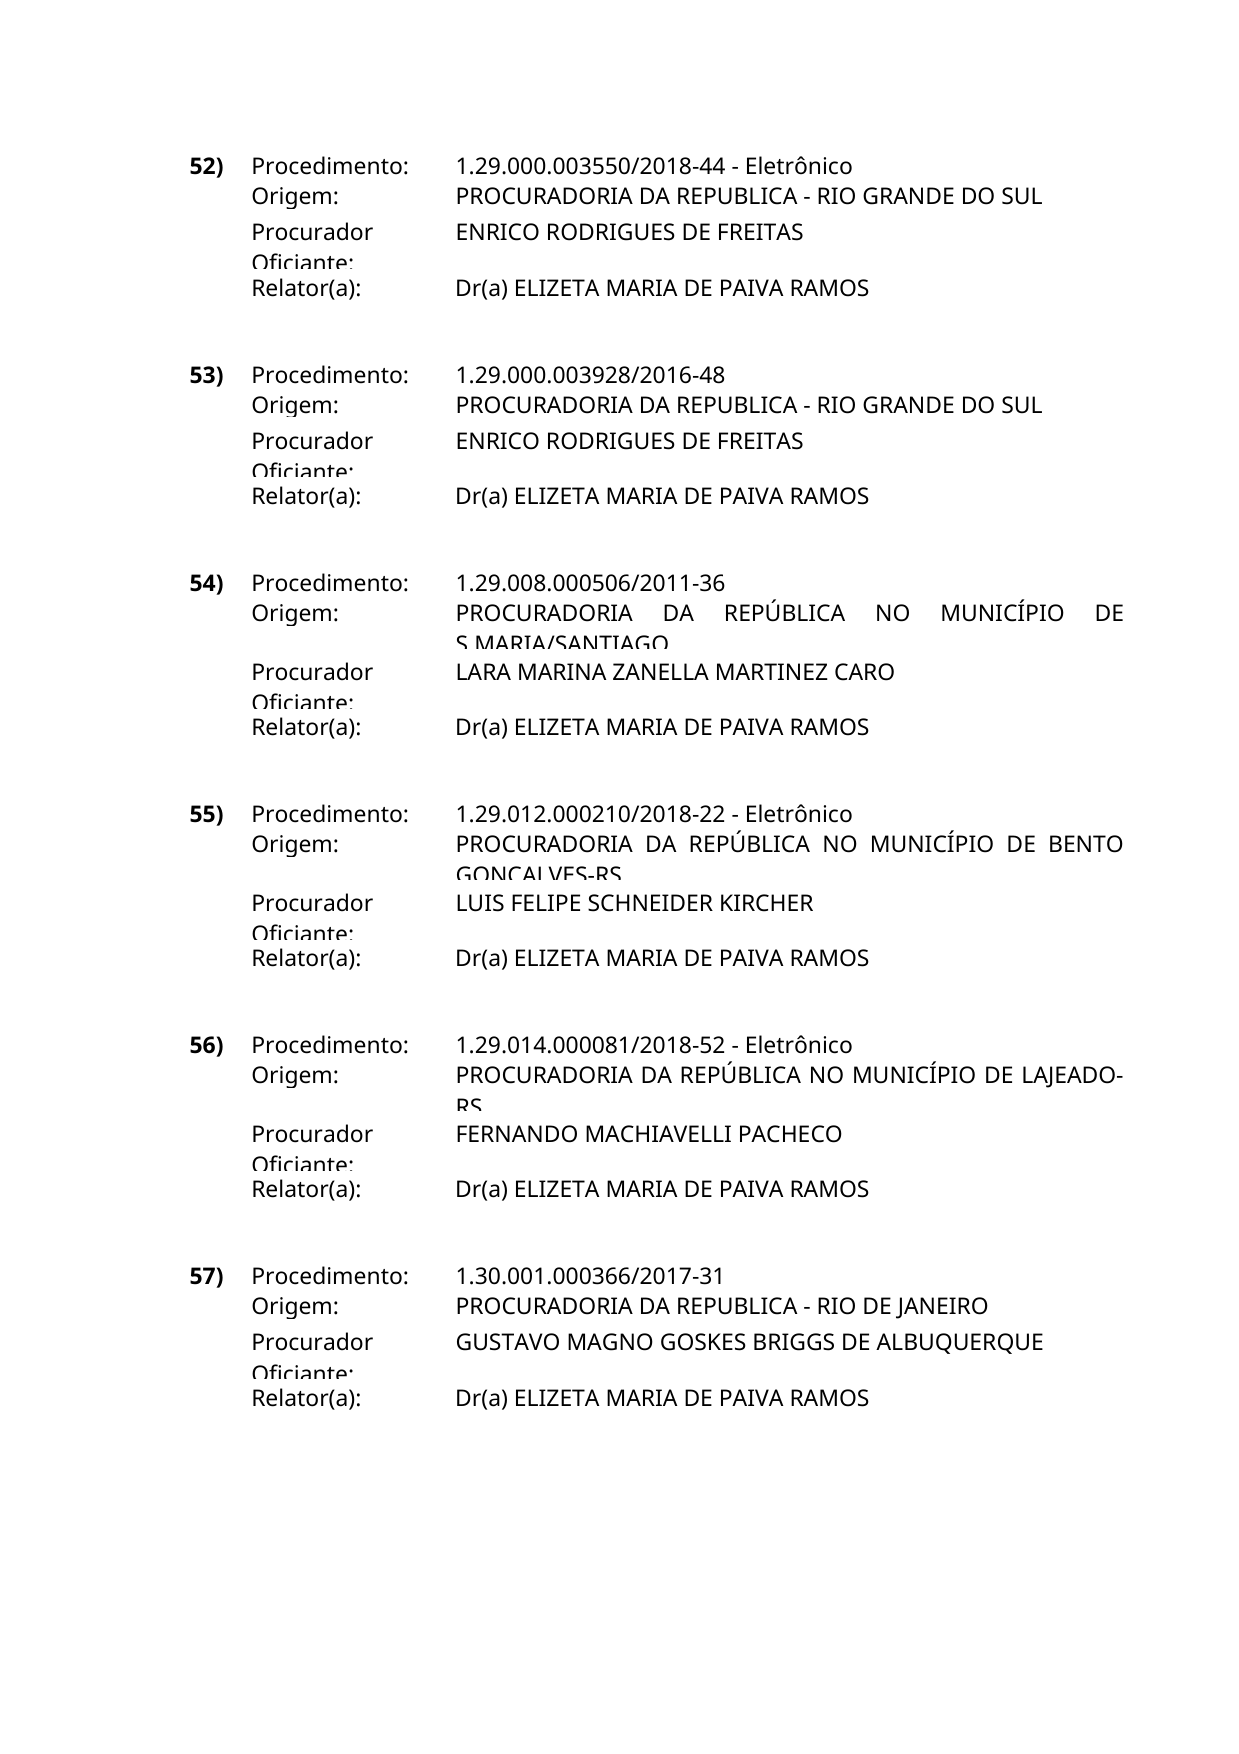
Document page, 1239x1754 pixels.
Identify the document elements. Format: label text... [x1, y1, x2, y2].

table_header Dr(a) ELIZETA MARIA DE PAIVA RAMOS [455, 711, 1122, 740]
table_cell [1125, 302, 1239, 358]
table_header Relator(a): [251, 480, 455, 509]
table_cell [1125, 1319, 1239, 1326]
table_cell [0, 417, 189, 424]
table_cell [0, 798, 189, 827]
table_cell [251, 1088, 455, 1110]
table_cell [0, 510, 189, 567]
table_cell [0, 828, 189, 857]
table_cell [189, 1088, 251, 1110]
table_cell [1125, 510, 1239, 567]
table_cell Procurador Oficiante: [251, 887, 455, 939]
table_cell [251, 1110, 455, 1118]
table_cell Origem: [251, 1290, 455, 1319]
table_header Relator(a): [251, 711, 455, 740]
table_cell [0, 1110, 189, 1118]
table_cell [1125, 480, 1239, 510]
table_cell 53) [189, 359, 251, 387]
table_cell [455, 1110, 1124, 1118]
table_cell Origem: [251, 1059, 455, 1088]
table_cell [455, 1319, 1124, 1326]
table_cell [251, 626, 455, 648]
table_cell Procurador Oficiante: [251, 1326, 455, 1379]
table_cell [189, 887, 251, 938]
table_cell [1125, 798, 1239, 827]
table_cell [455, 510, 1124, 567]
table_cell [1125, 656, 1239, 707]
table_cell [0, 1326, 189, 1377]
table_cell [0, 597, 189, 626]
table_cell [0, 425, 189, 476]
table_cell Procurador Oficiante: [251, 216, 455, 268]
table_cell Procedimento: [251, 1029, 455, 1058]
table_cell [189, 828, 251, 857]
table_cell [1125, 272, 1239, 302]
table_cell [1125, 857, 1239, 879]
table_cell [251, 879, 455, 887]
table_cell [189, 942, 251, 972]
table_cell [1125, 180, 1239, 208]
table_cell 1.29.012.000210/2018-22 - Eletrônico [455, 798, 1124, 827]
table_cell [455, 648, 1124, 656]
table_cell [1125, 1029, 1239, 1058]
table_cell [455, 302, 1124, 358]
table_cell 1.29.000.003928/2016-48 [455, 359, 1124, 387]
table_cell Origem: [251, 180, 455, 208]
table_cell [0, 302, 189, 358]
table_cell [189, 879, 251, 887]
table_cell [1125, 879, 1239, 887]
table_header Relator(a): [251, 1382, 455, 1410]
table_cell [0, 1173, 189, 1203]
table_cell [1125, 216, 1239, 267]
table_cell Procurador Oficiante: [251, 656, 455, 708]
table_cell [0, 1029, 189, 1058]
table_cell [1125, 597, 1239, 626]
table_cell 52) [189, 150, 251, 178]
table_cell 56) [189, 1029, 251, 1058]
table_header Dr(a) ELIZETA MARIA DE PAIVA RAMOS [455, 272, 1122, 300]
table_cell [0, 272, 189, 302]
table_cell [0, 741, 189, 798]
table_cell [455, 417, 1124, 424]
table_cell [1125, 741, 1239, 798]
table_cell [1125, 209, 1239, 216]
table_header [0, 0, 189, 150]
table_cell [189, 972, 251, 1029]
table_cell LUIS FELIPE SCHNEIDER KIRCHER [455, 887, 1124, 938]
table_cell [189, 656, 251, 707]
table_header Relator(a): [251, 272, 455, 300]
table_header Relator(a): [251, 942, 455, 971]
table_cell [455, 972, 1124, 1029]
table_cell [251, 857, 455, 879]
table_cell [189, 1203, 251, 1260]
table_cell PROCURADORIA DA REPÚBLICA NO MUNICÍPIO DE S.MARIA/SANTIAGO [455, 597, 1124, 648]
table_cell [251, 510, 455, 567]
table_cell [1125, 648, 1239, 656]
table_cell [0, 648, 189, 656]
table_cell [251, 417, 455, 424]
table_cell [1125, 942, 1239, 972]
table_cell 55) [189, 798, 251, 827]
table_cell [0, 1088, 189, 1110]
table_cell [1125, 1203, 1239, 1260]
table_cell [0, 656, 189, 707]
table_cell Procedimento: [251, 359, 455, 387]
table_header [251, 0, 455, 150]
table_cell [0, 480, 189, 510]
table_cell [1125, 389, 1239, 417]
table_cell [1125, 1059, 1239, 1088]
table_cell PROCURADORIA DA REPUBLICA - RIO GRANDE DO SUL [455, 389, 1124, 417]
table_cell Origem: [251, 828, 455, 857]
table_cell [189, 302, 251, 358]
table_cell [189, 510, 251, 567]
table_cell [0, 942, 189, 972]
table_cell [189, 389, 251, 417]
table_cell [1125, 1088, 1239, 1110]
table_cell [251, 648, 455, 656]
table_cell [1125, 1260, 1239, 1289]
table_cell [189, 711, 251, 741]
table_cell [251, 209, 455, 216]
table_cell [189, 1382, 251, 1412]
table_header Dr(a) ELIZETA MARIA DE PAIVA RAMOS [455, 480, 1122, 509]
table_cell [189, 209, 251, 216]
table_cell [0, 567, 189, 596]
table_cell ENRICO RODRIGUES DE FREITAS [455, 216, 1124, 267]
table_cell [1125, 1382, 1239, 1412]
table_cell [1125, 150, 1239, 178]
table_cell [1125, 1110, 1239, 1118]
table_cell [0, 1118, 189, 1169]
table_cell PROCURADORIA DA REPUBLICA - RIO GRANDE DO SUL [455, 180, 1124, 208]
table_cell [0, 216, 189, 267]
table_cell [189, 272, 251, 302]
table_cell Origem: [251, 597, 455, 626]
table_cell [0, 1203, 189, 1260]
table_cell [0, 359, 189, 387]
table_cell [189, 425, 251, 476]
table_cell [1125, 887, 1239, 938]
table_cell Procedimento: [251, 798, 455, 827]
table_cell [0, 879, 189, 887]
table_cell Procedimento: [251, 567, 455, 596]
table_cell GUSTAVO MAGNO GOSKES BRIGGS DE ALBUQUERQUE [455, 1326, 1124, 1377]
table_cell [189, 741, 251, 798]
table_cell [0, 1059, 189, 1088]
table_cell LARA MARINA ZANELLA MARTINEZ CARO [455, 656, 1124, 707]
table_cell Procurador Oficiante: [251, 425, 455, 477]
table_cell [0, 1382, 189, 1412]
table_cell [189, 1326, 251, 1377]
table_cell [0, 150, 189, 178]
table_cell [0, 711, 189, 741]
table_cell [189, 216, 251, 267]
table_cell [1125, 1173, 1239, 1203]
table_cell Origem: [251, 389, 455, 417]
table_cell [189, 626, 251, 648]
table_cell [189, 1059, 251, 1088]
table_cell [189, 1290, 251, 1319]
table_cell [0, 180, 189, 208]
table_cell [1125, 567, 1239, 596]
table_cell [0, 1290, 189, 1319]
table_cell [1125, 417, 1239, 424]
table_cell [0, 209, 189, 216]
table_cell 1.30.001.000366/2017-31 [455, 1260, 1124, 1289]
table_cell [455, 741, 1124, 798]
table_cell [189, 648, 251, 656]
table_cell [189, 180, 251, 208]
table_cell ENRICO RODRIGUES DE FREITAS [455, 425, 1124, 476]
table_cell [0, 1319, 189, 1326]
table_header Dr(a) ELIZETA MARIA DE PAIVA RAMOS [455, 1173, 1122, 1202]
table_cell [1125, 711, 1239, 741]
table_header Dr(a) ELIZETA MARIA DE PAIVA RAMOS [455, 942, 1122, 971]
table_header Dr(a) ELIZETA MARIA DE PAIVA RAMOS [455, 1382, 1122, 1410]
table_cell [189, 417, 251, 424]
table_cell Procedimento: [251, 1260, 455, 1289]
table_header [1125, 0, 1239, 150]
table_cell [1125, 1118, 1239, 1169]
table_cell 1.29.000.003550/2018-44 - Eletrônico [455, 150, 1124, 178]
table_cell [0, 887, 189, 938]
table_cell FERNANDO MACHIAVELLI PACHECO [455, 1118, 1124, 1169]
table_cell Procurador Oficiante: [251, 1118, 455, 1170]
table_cell Procedimento: [251, 150, 455, 178]
table_cell [1125, 425, 1239, 476]
table_cell [0, 857, 189, 879]
table_cell [251, 741, 455, 798]
table_cell [251, 302, 455, 358]
table_cell [1125, 828, 1239, 857]
table_header [455, 0, 1124, 150]
table_cell [189, 480, 251, 510]
table_cell [455, 1203, 1124, 1260]
table_cell [1125, 1326, 1239, 1377]
table_cell [455, 879, 1124, 887]
table_cell [1125, 1290, 1239, 1319]
table_cell [189, 1319, 251, 1326]
table_cell [189, 1110, 251, 1118]
table_header Relator(a): [251, 1173, 455, 1202]
table_cell [455, 209, 1124, 216]
table_cell [0, 972, 189, 1029]
table_cell [251, 1319, 455, 1326]
table_cell PROCURADORIA DA REPÚBLICA NO MUNICÍPIO DE LAJEADO-RS [455, 1059, 1124, 1110]
table_cell [251, 972, 455, 1029]
table_header [189, 0, 251, 150]
table_cell 1.29.008.000506/2011-36 [455, 567, 1124, 596]
table_cell 57) [189, 1260, 251, 1289]
table_cell [189, 1173, 251, 1203]
table_cell [251, 1203, 455, 1260]
table_cell [1125, 972, 1239, 1029]
table_cell [0, 389, 189, 417]
table_cell [189, 857, 251, 879]
table_cell [189, 1118, 251, 1169]
table_cell [189, 597, 251, 626]
table_cell PROCURADORIA DA REPUBLICA - RIO DE JANEIRO [455, 1290, 1124, 1319]
table_cell 54) [189, 567, 251, 596]
table_cell [1125, 359, 1239, 387]
table_cell [1125, 626, 1239, 648]
table_cell [0, 1260, 189, 1289]
table_cell PROCURADORIA DA REPÚBLICA NO MUNICÍPIO DE BENTO GONCALVES-RS [455, 828, 1124, 879]
table_cell 1.29.014.000081/2018-52 - Eletrônico [455, 1029, 1124, 1058]
table_cell [0, 626, 189, 648]
